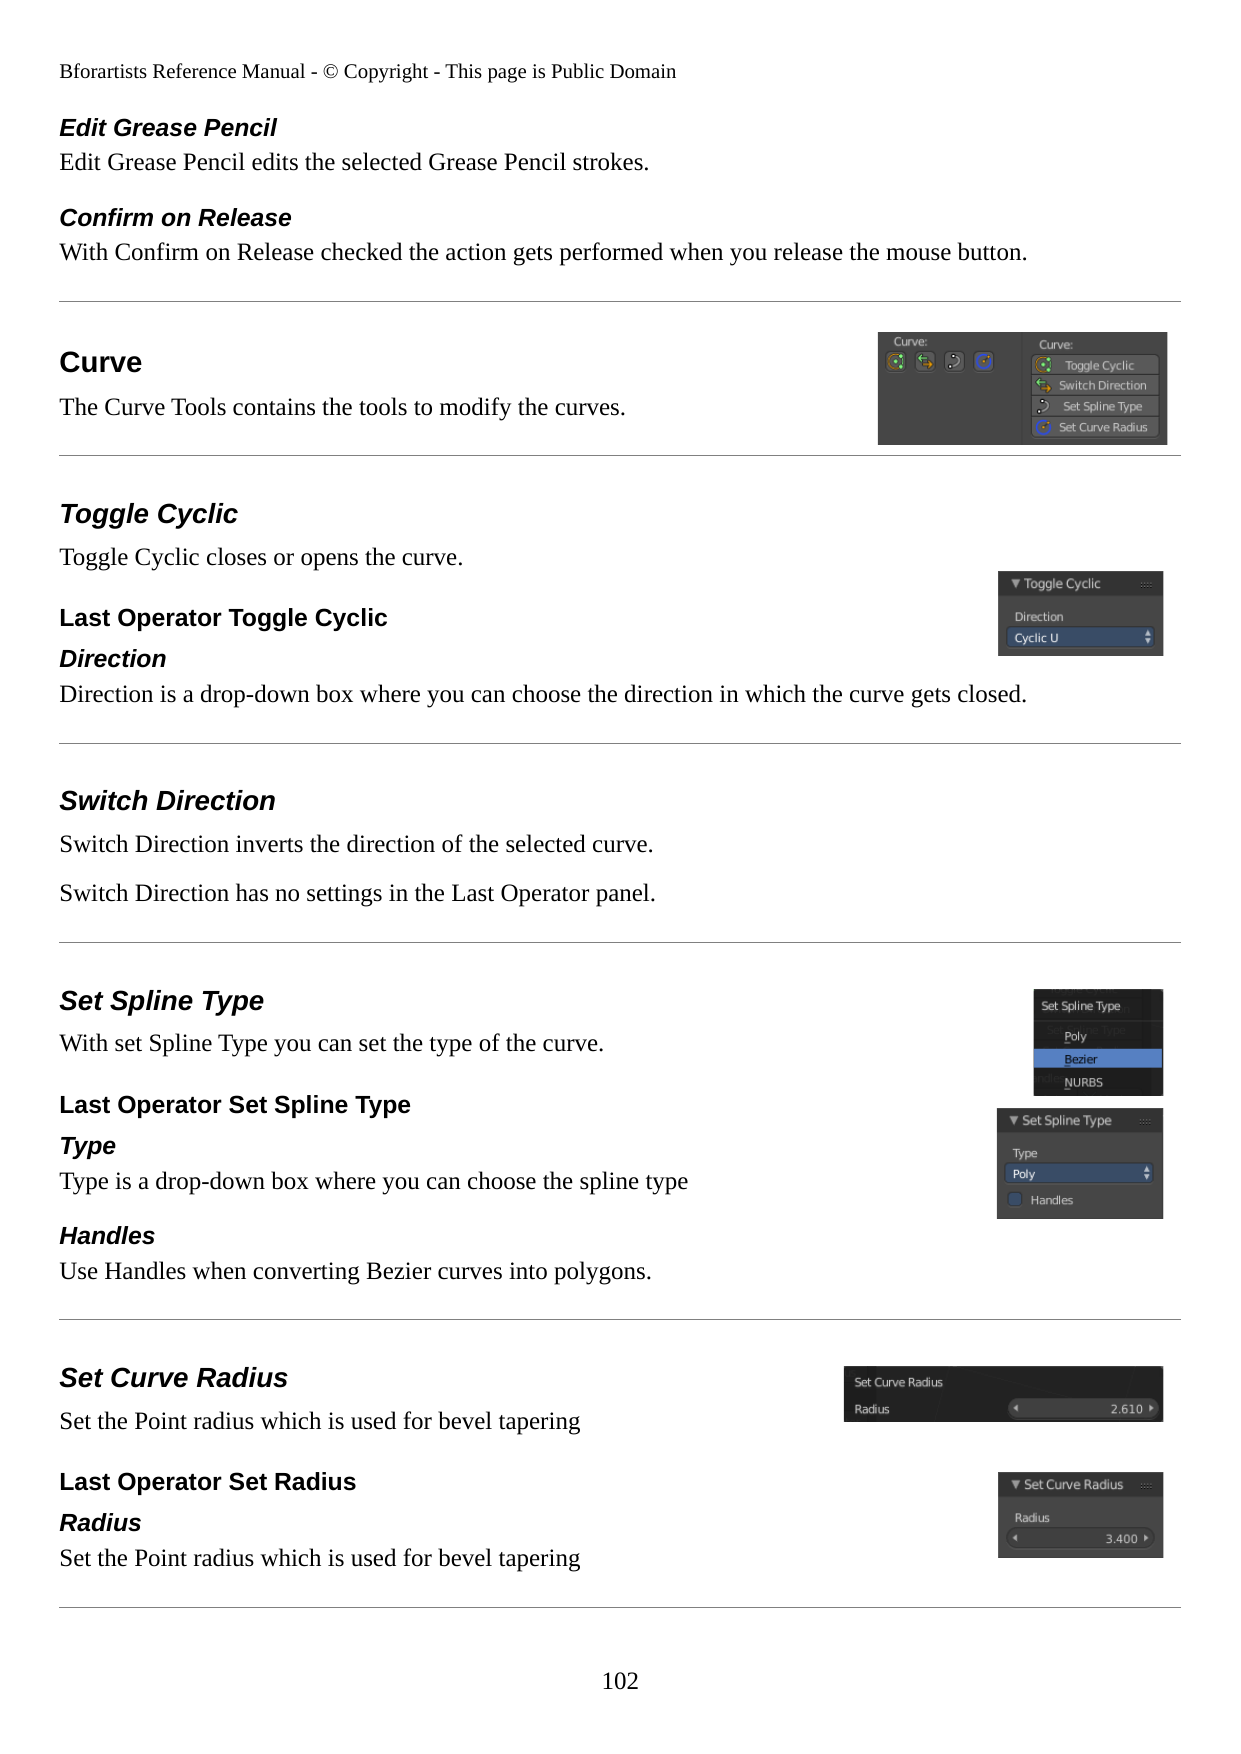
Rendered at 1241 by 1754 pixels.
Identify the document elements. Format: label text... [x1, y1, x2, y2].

subtitle Toggle Cyclic [59, 497, 1181, 529]
subtitle Handles [59, 1221, 1181, 1249]
subtitle Set Curve Radius [59, 1362, 1181, 1393]
picture [877, 332, 1168, 445]
text Type is a drop-down box where you can choose the spline type [59, 1166, 996, 1194]
subtitle Type [59, 1131, 996, 1159]
subtitle Set Spline Type [59, 984, 1181, 1016]
text Direction is a drop-down box where you can choose the direction in which the curve gets closed. [59, 679, 1181, 708]
text Switch Direction has no settings in the Last Operator panel. [59, 878, 1181, 907]
text Use Handles when converting Bezier curves into polygons. [59, 1256, 1181, 1284]
subtitle [1168, 345, 1181, 379]
text Edit Grease Pencil edits the selected Grease Pencil strokes. [59, 147, 1181, 176]
picture [843, 1366, 1164, 1422]
text With set Spline Type you can set the type of the curve. [59, 1028, 1033, 1057]
text The Curve Tools contains the tools to modify the curves. [59, 392, 877, 420]
subtitle Direction [59, 644, 1181, 673]
text With Confirm on Release checked the action gets performed when you release the mouse button. [59, 237, 1181, 266]
subtitle Last Operator Toggle Cyclic [59, 603, 998, 632]
subtitle Curve [59, 345, 877, 379]
subtitle Edit Grease Pencil [59, 113, 1181, 141]
subtitle Confirm on Release [59, 203, 1181, 231]
text Switch Direction inverts the direction of the selected curve. [59, 829, 1181, 858]
subtitle Last Operator Set Radius [59, 1467, 1181, 1496]
subtitle Switch Direction [59, 785, 1181, 817]
picture [996, 1108, 1164, 1219]
subtitle Radius [59, 1508, 998, 1537]
picture [1033, 989, 1164, 1096]
subtitle [1164, 1508, 1181, 1537]
text Set the Point radius which is used for bevel tapering [59, 1543, 1181, 1572]
text Set the Point radius which is used for bevel tapering [59, 1406, 1181, 1435]
subtitle Last Operator Set Spline Type [59, 1090, 1181, 1118]
text Toggle Cyclic closes or opens the curve. [59, 542, 1181, 570]
subtitle [1164, 1131, 1181, 1159]
picture [998, 571, 1164, 656]
picture [998, 1472, 1164, 1558]
